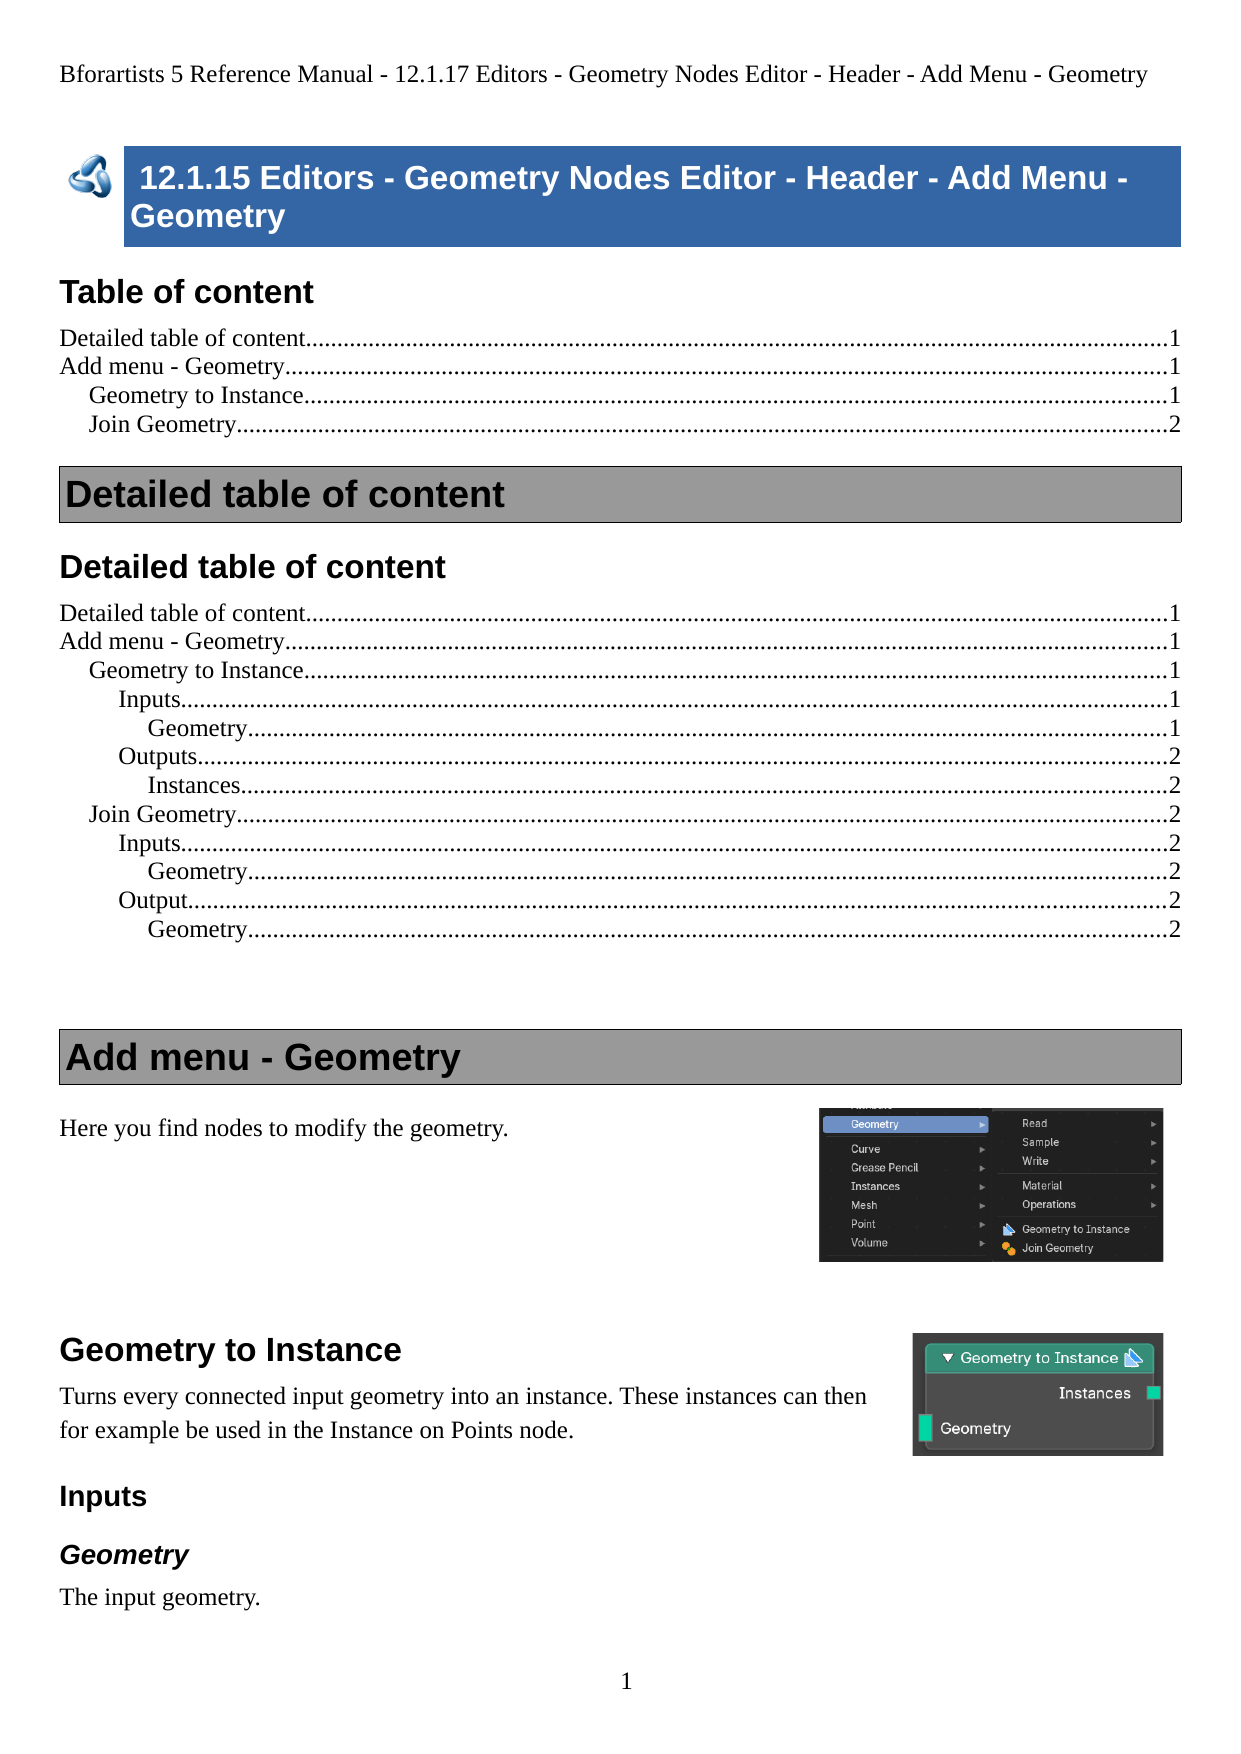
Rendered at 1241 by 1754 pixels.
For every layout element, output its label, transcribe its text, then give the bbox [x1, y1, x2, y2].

text Join Geometry 2 [88, 409, 1181, 438]
text Inputs 1 [118, 684, 1181, 713]
text Inputs 2 [118, 828, 1181, 856]
text Add menu - Geometry 1 [59, 626, 1181, 655]
subtitle Inputs [59, 1479, 1181, 1513]
subtitle Table of content [59, 272, 1181, 310]
subtitle Geometry to Instance [59, 1330, 1181, 1369]
text Turns every connected input geometry into an instance. These instances can then for example be used in the Instance on Points node. [59, 1381, 912, 1444]
picture [912, 1333, 1164, 1456]
text Add menu - Geometry 1 [59, 351, 1181, 380]
text Join Geometry 2 [88, 799, 1181, 828]
picture [65, 152, 114, 201]
text Outputs 2 [118, 741, 1181, 770]
subtitle Detailed table of content [59, 547, 1181, 585]
table_header [59, 146, 124, 247]
text Geometry to Instance 1 [88, 655, 1181, 684]
subtitle Geometry [59, 1538, 1181, 1570]
text Geometry 2 [147, 856, 1181, 885]
text The input geometry. [59, 1582, 1181, 1611]
text Output 2 [118, 885, 1181, 914]
table_header Add menu - Geometry [60, 1030, 1181, 1084]
text Geometry 2 [147, 914, 1181, 943]
table_header Detailed table of content [60, 467, 1181, 522]
text Detailed table of content 1 [59, 598, 1181, 626]
picture [819, 1108, 1164, 1262]
table_header 12.1.15 Editors - Geometry Nodes Editor - Header - Add Menu - Geometry [124, 146, 1181, 247]
text Geometry 1 [147, 713, 1181, 741]
text Here you find nodes to modify the geometry. [59, 1113, 819, 1142]
text Detailed table of content 1 [59, 323, 1181, 351]
text Geometry to Instance 1 [88, 380, 1181, 409]
text Instances 2 [147, 770, 1181, 799]
